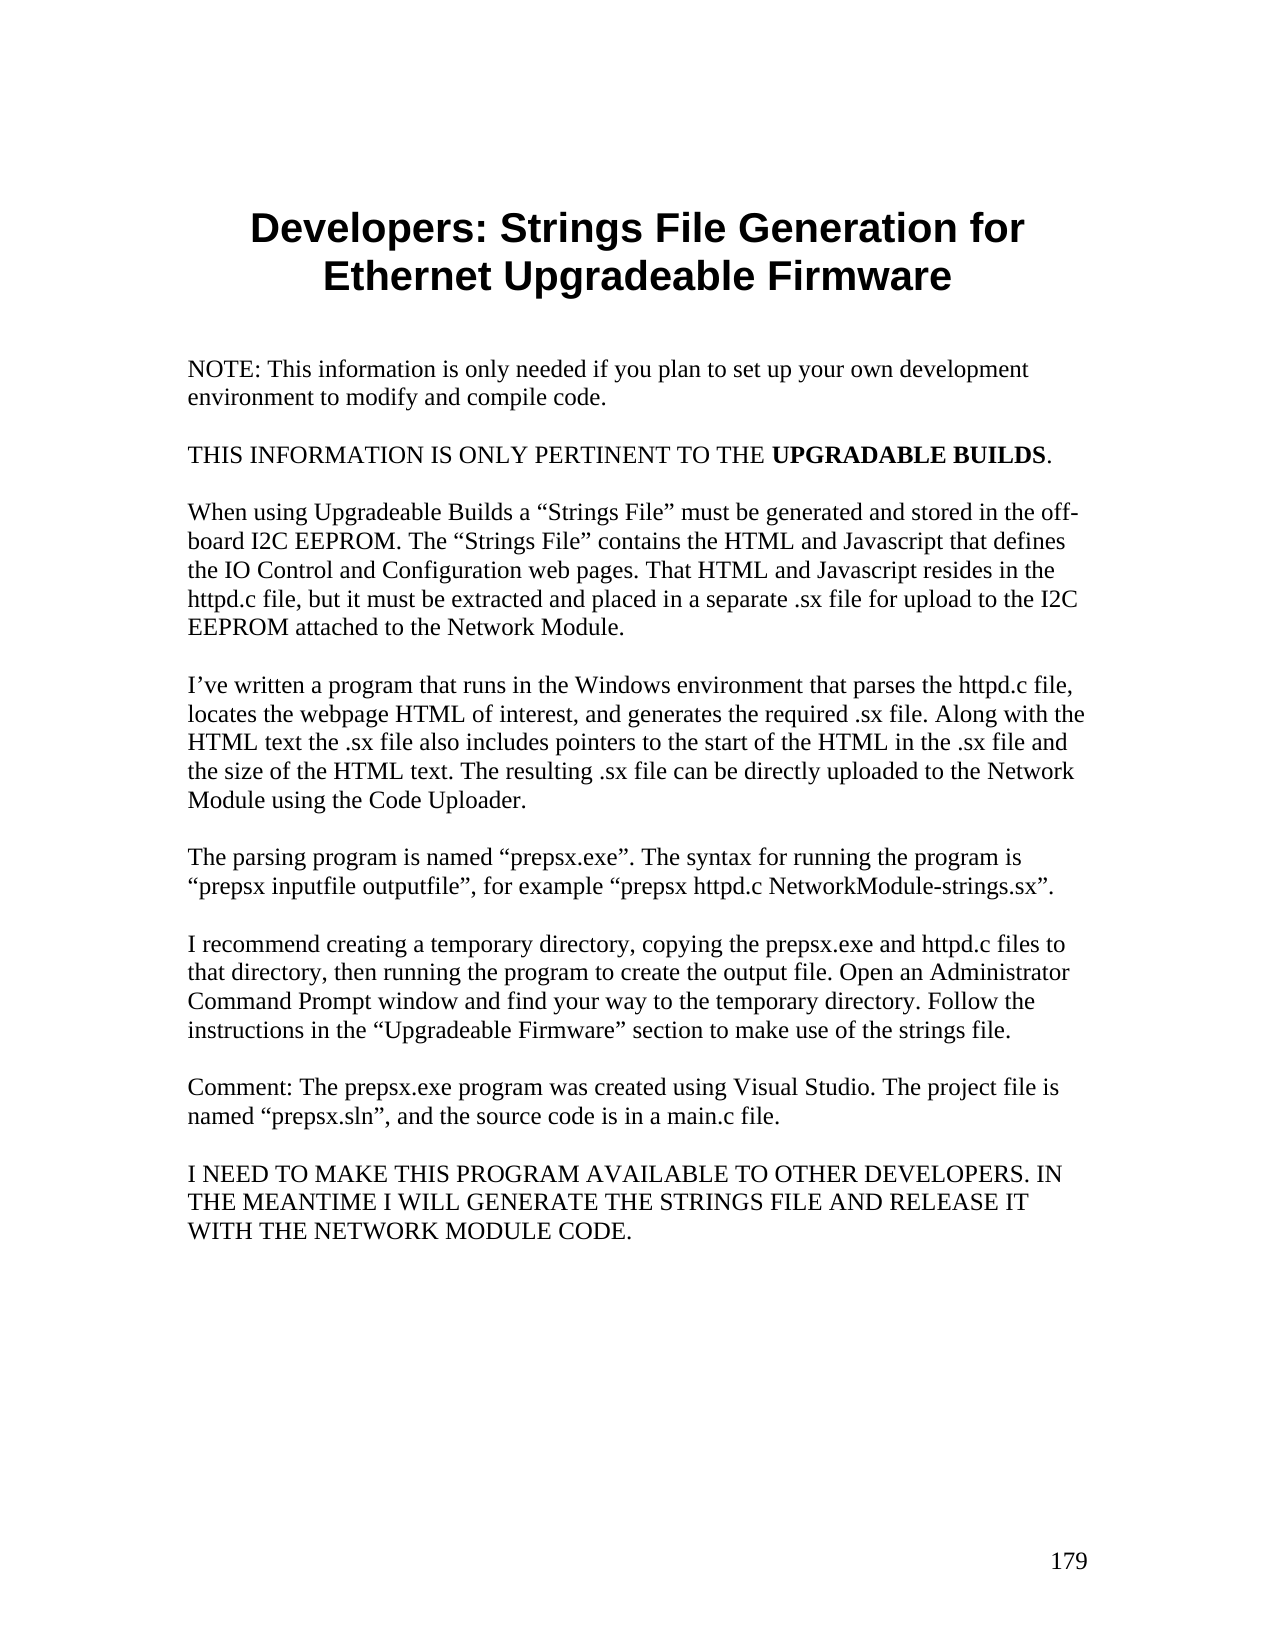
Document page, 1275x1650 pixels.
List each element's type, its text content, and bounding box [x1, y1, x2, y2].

text I’ve written a program that runs in the Windows environment that parses the httpd.c file, locates the webpage HTML of interest, and generates the required .sx file. Along with the HTML text the .sx file also includes pointers to the start of the HTML in the .sx file and the size of the HTML text. The resulting .sx file can be directly uploaded to the Network Module using the Code Uploader. [187, 670, 1087, 814]
text Comment: The prepsx.exe program was created using Visual Studio. The project file is named “prepsx.sln”, and the source code is in a main.c file. [187, 1072, 1087, 1130]
text I recommend creating a temporary directory, copying the prepsx.exe and httpd.c files to that directory, then running the program to create the output file. Open an Administrator Command Prompt window and find your way to the temporary directory. Follow the instructions in the “Upgradeable Firmware” section to make use of the strings file. [187, 929, 1087, 1044]
subtitle Developers: Strings File Generation for Ethernet Upgradeable Firmware [187, 204, 1087, 299]
text NOTE: This information is only needed if you plan to set up your own development environment to modify and compile code. [187, 354, 1087, 411]
text The parsing program is named “prepsx.exe”. The syntax for running the program is “prepsx inputfile outputfile”, for example “prepsx httpd.c NetworkModule-strings.sx”. [187, 842, 1087, 900]
text THIS INFORMATION IS ONLY PERTINENT TO THE UPGRADABLE BUILDS. [187, 440, 1087, 469]
text When using Upgradeable Builds a “Strings File” must be generated and stored in the off-board I2C EEPROM. The “Strings File” contains the HTML and Javascript that defines the IO Control and Configuration web pages. That HTML and Javascript resides in the httpd.c file, but it must be extracted and placed in a separate .sx file for upload to the I2C EEPROM attached to the Network Module. [187, 497, 1087, 641]
text I NEED TO MAKE THIS PROGRAM AVAILABLE TO OTHER DEVELOPERS. IN THE MEANTIME I WILL GENERATE THE STRINGS FILE AND RELEASE IT WITH THE NETWORK MODULE CODE. [187, 1159, 1087, 1245]
